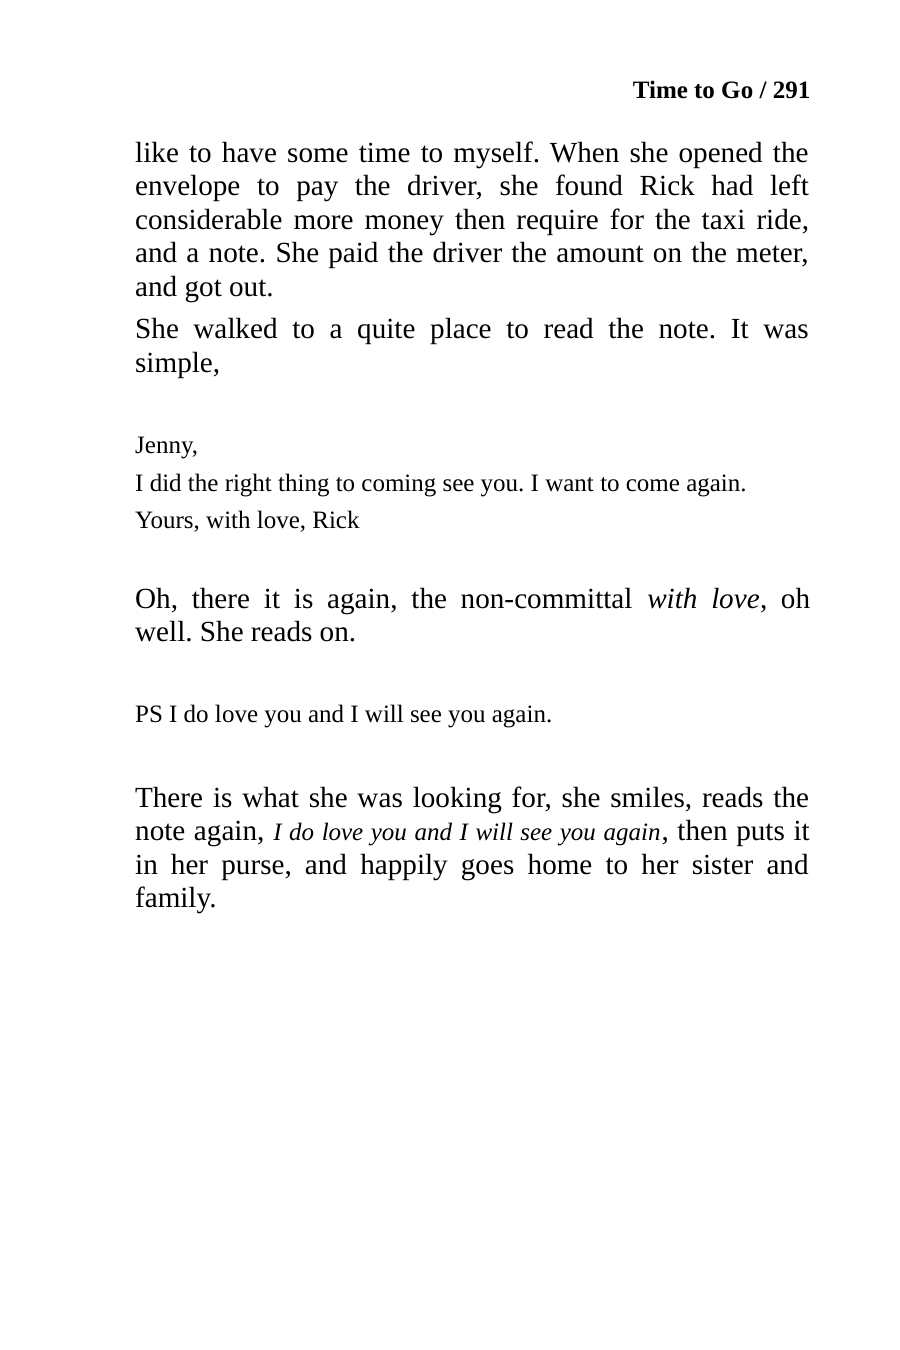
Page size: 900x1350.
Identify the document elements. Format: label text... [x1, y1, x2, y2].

text like to have some time to myself. When she opened the envelope to pay the driver, she found Rick had left considerable more money then require for the taxi ride, and a note. She paid the driver the amount on the meter, and got out. [135, 135, 810, 303]
text Oh, there it is again, the non-committal with love, oh well. She reads on. [135, 581, 810, 648]
text PS I do love you and I will see you again. [135, 699, 810, 728]
text Jenny, [135, 430, 810, 459]
text There is what she was looking for, she smiles, reads the note again, I do love you and I will see you again, then puts it in her purse, and happily goes home to her sister and family. [135, 780, 810, 914]
text I did the right thing to coming see you. I want to come again. [135, 468, 810, 497]
text Yours, with love, Rick [135, 506, 810, 534]
text She walked to a quite place to read the note. It was simple, [135, 312, 810, 379]
